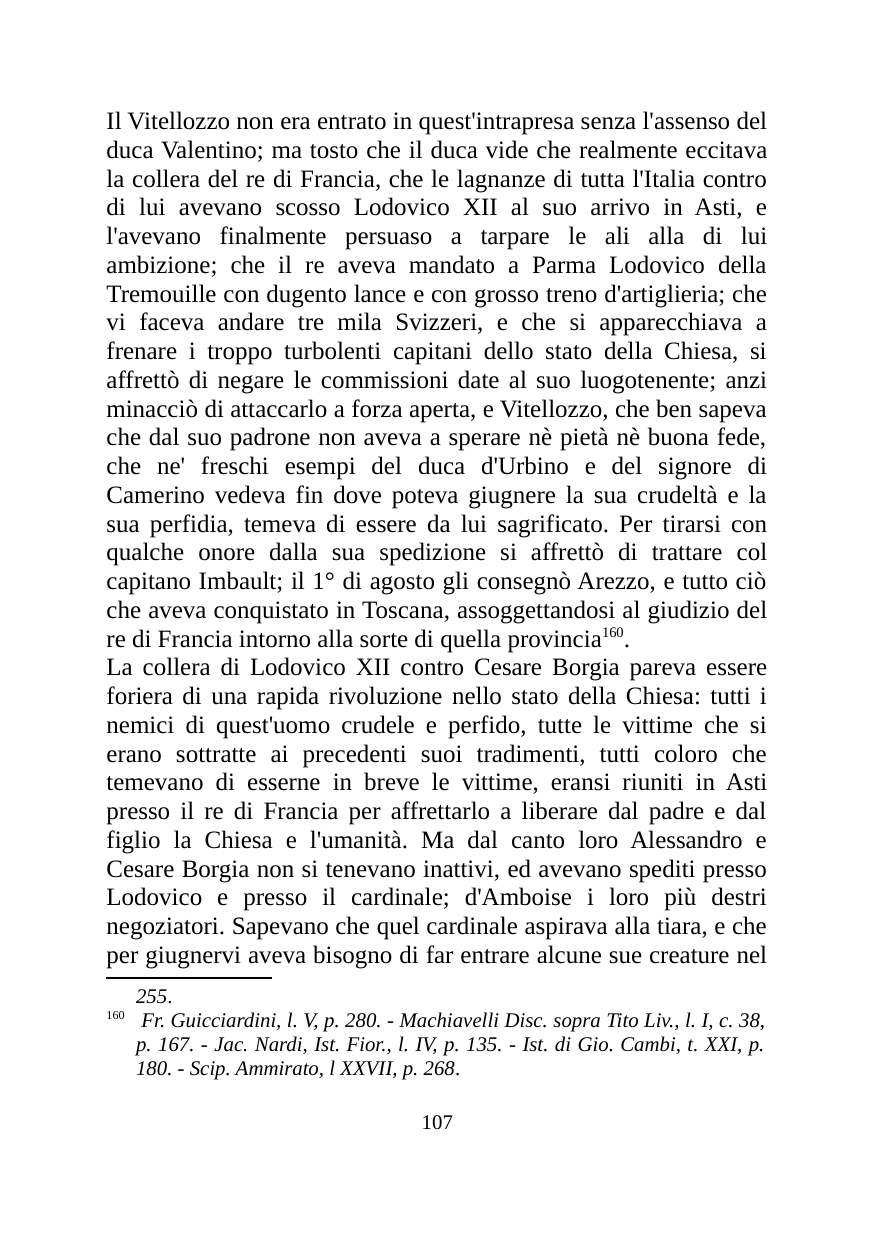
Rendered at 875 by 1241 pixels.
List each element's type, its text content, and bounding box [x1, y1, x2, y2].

text La collera di Lodovico XII contro Cesare Borgia pareva essere foriera di una rapida rivoluzione nello stato della Chiesa: tutti i nemici di quest'uomo crudele e perfido, tutte le vittime che si erano sottratte ai precedenti suoi tradimenti, tutti coloro che temevano di esserne in breve le vittime, eransi riuniti in Asti presso il re di Francia per affrettarlo a liberare dal padre e dal figlio la Chiesa e l'umanità. Ma dal canto loro Alessandro e Cesare Borgia non si tenevano inattivi, ed avevano spediti presso Lodovico e presso il cardinale; d'Amboise i loro più destri negoziatori. Sapevano che quel cardinale aspirava alla tiara, e che per giugnervi aveva bisogno di far entrare alcune sue creature nel [106, 652, 768, 969]
text Fr. Guicciardini, l. V, p. 280. - Machiavelli Disc. sopra Tito Liv., l. I, c. 38, p. 167. - Jac. Nardi, Ist. Fior., l. IV, p. 135. - Ist. di Gio. Cambi, t. XXI, p. 180. - Scip. Ammirato, l XXVII, p. 268. [106, 1008, 768, 1080]
text 255. [106, 984, 768, 1008]
text Il Vitellozzo non era entrato in quest'intrapresa senza l'assenso del duca Valentino; ma tosto che il duca vide che realmente eccitava la collera del re di Francia, che le lagnanze di tutta l'Italia contro di lui avevano scosso Lodovico XII al suo arrivo in Asti, e l'avevano finalmente persuaso a tarpare le ali alla di lui ambizione; che il re aveva mandato a Parma Lodovico della Tremouille con dugento lance e con grosso treno d'artiglieria; che vi faceva andare tre mila Svizzeri, e che si apparecchiava a frenare i troppo turbolenti capitani dello stato della Chiesa, si affrettò di negare le commissioni date al suo luogotenente; anzi minacciò di attaccarlo a forza aperta, e Vitellozzo, che ben sapeva che dal suo padrone non aveva a sperare nè pietà nè buona fede, che ne' freschi esempi del duca d'Urbino e del signore di Camerino vedeva fin dove poteva giugnere la sua crudeltà e la sua perfidia, temeva di essere da lui sagrificato. Per tirarsi con qualche onore dalla sua spedizione si affrettò di trattare col capitano Imbault; il 1° di agosto gli consegnò Arezzo, e tutto ciò che aveva conquistato in Toscana, assoggettandosi al giudizio del re di Francia intorno alla sorte di quella provincia. [106, 106, 768, 652]
